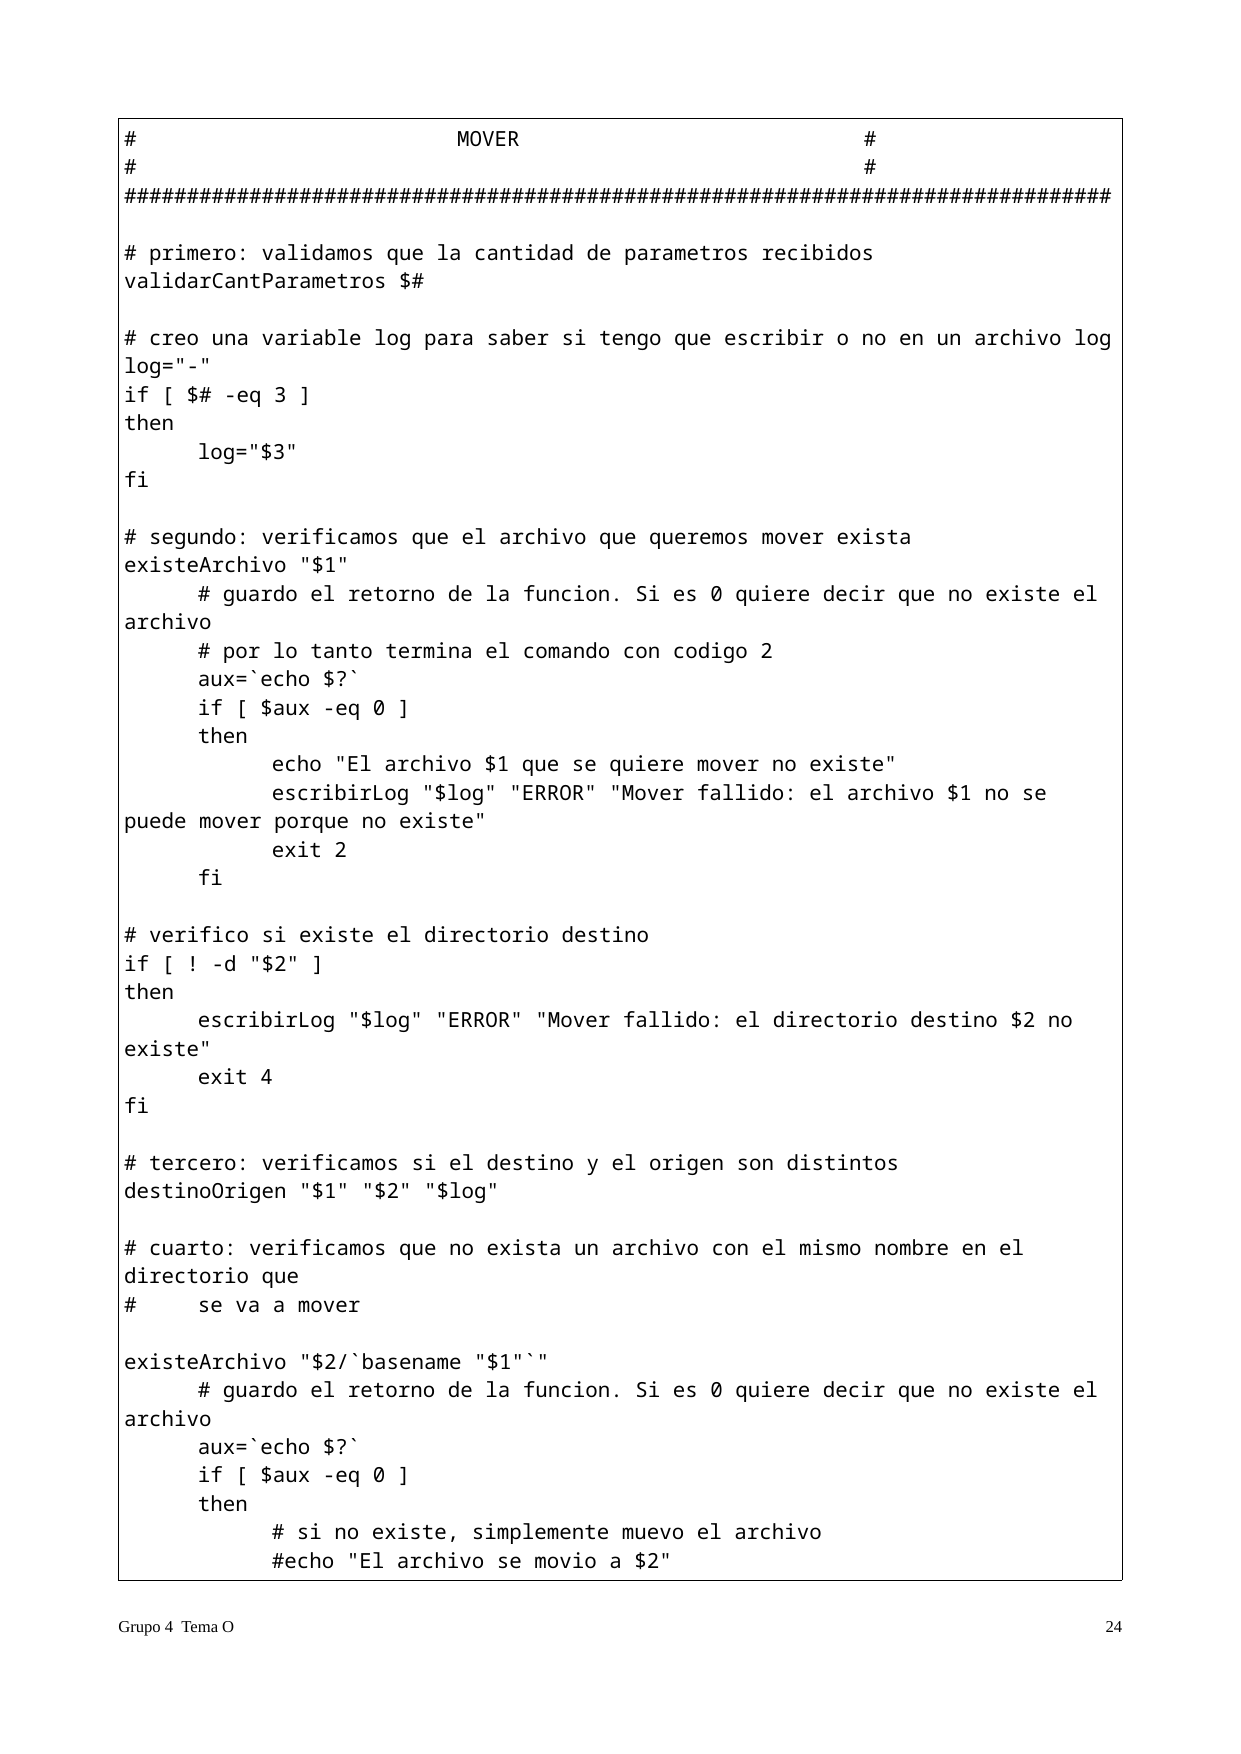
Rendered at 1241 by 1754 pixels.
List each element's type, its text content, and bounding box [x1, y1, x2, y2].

table_header # MOVER # # # ############################################################################### # primero: validamos que la cantidad de parametros recibidos validarCantParametros $# # creo una variable log para saber si tengo que escribir o no en un archivo log log="-" if [ $# -eq 3 ] then log="$3" fi # segundo: verificamos que el archivo que queremos mover exista existeArchivo "$1" # guardo el retorno de la funcion. Si es 0 quiere decir que no existe el archivo # por lo tanto termina el comando con codigo 2 aux=`echo $?` if [ $aux -eq 0 ] then echo "El archivo $1 que se quiere mover no existe" escribirLog "$log" "ERROR" "Mover fallido: el archivo $1 no se puede mover porque no existe" exit 2 fi # verifico si existe el directorio destino if [ ! -d "$2" ] then escribirLog "$log" "ERROR" "Mover fallido: el directorio destino $2 no existe" exit 4 fi # tercero: verificamos si el destino y el origen son distintos destinoOrigen "$1" "$2" "$log" # cuarto: verificamos que no exista un archivo con el mismo nombre en el directorio que # se va a mover existeArchivo "$2/`basename "$1"`" # guardo el retorno de la funcion. Si es 0 quiere decir que no existe el archivo aux=`echo $?` if [ $aux -eq 0 ] then # si no existe, simplemente muevo el archivo #echo "El archivo se movio a $2" [119, 119, 1122, 1580]
